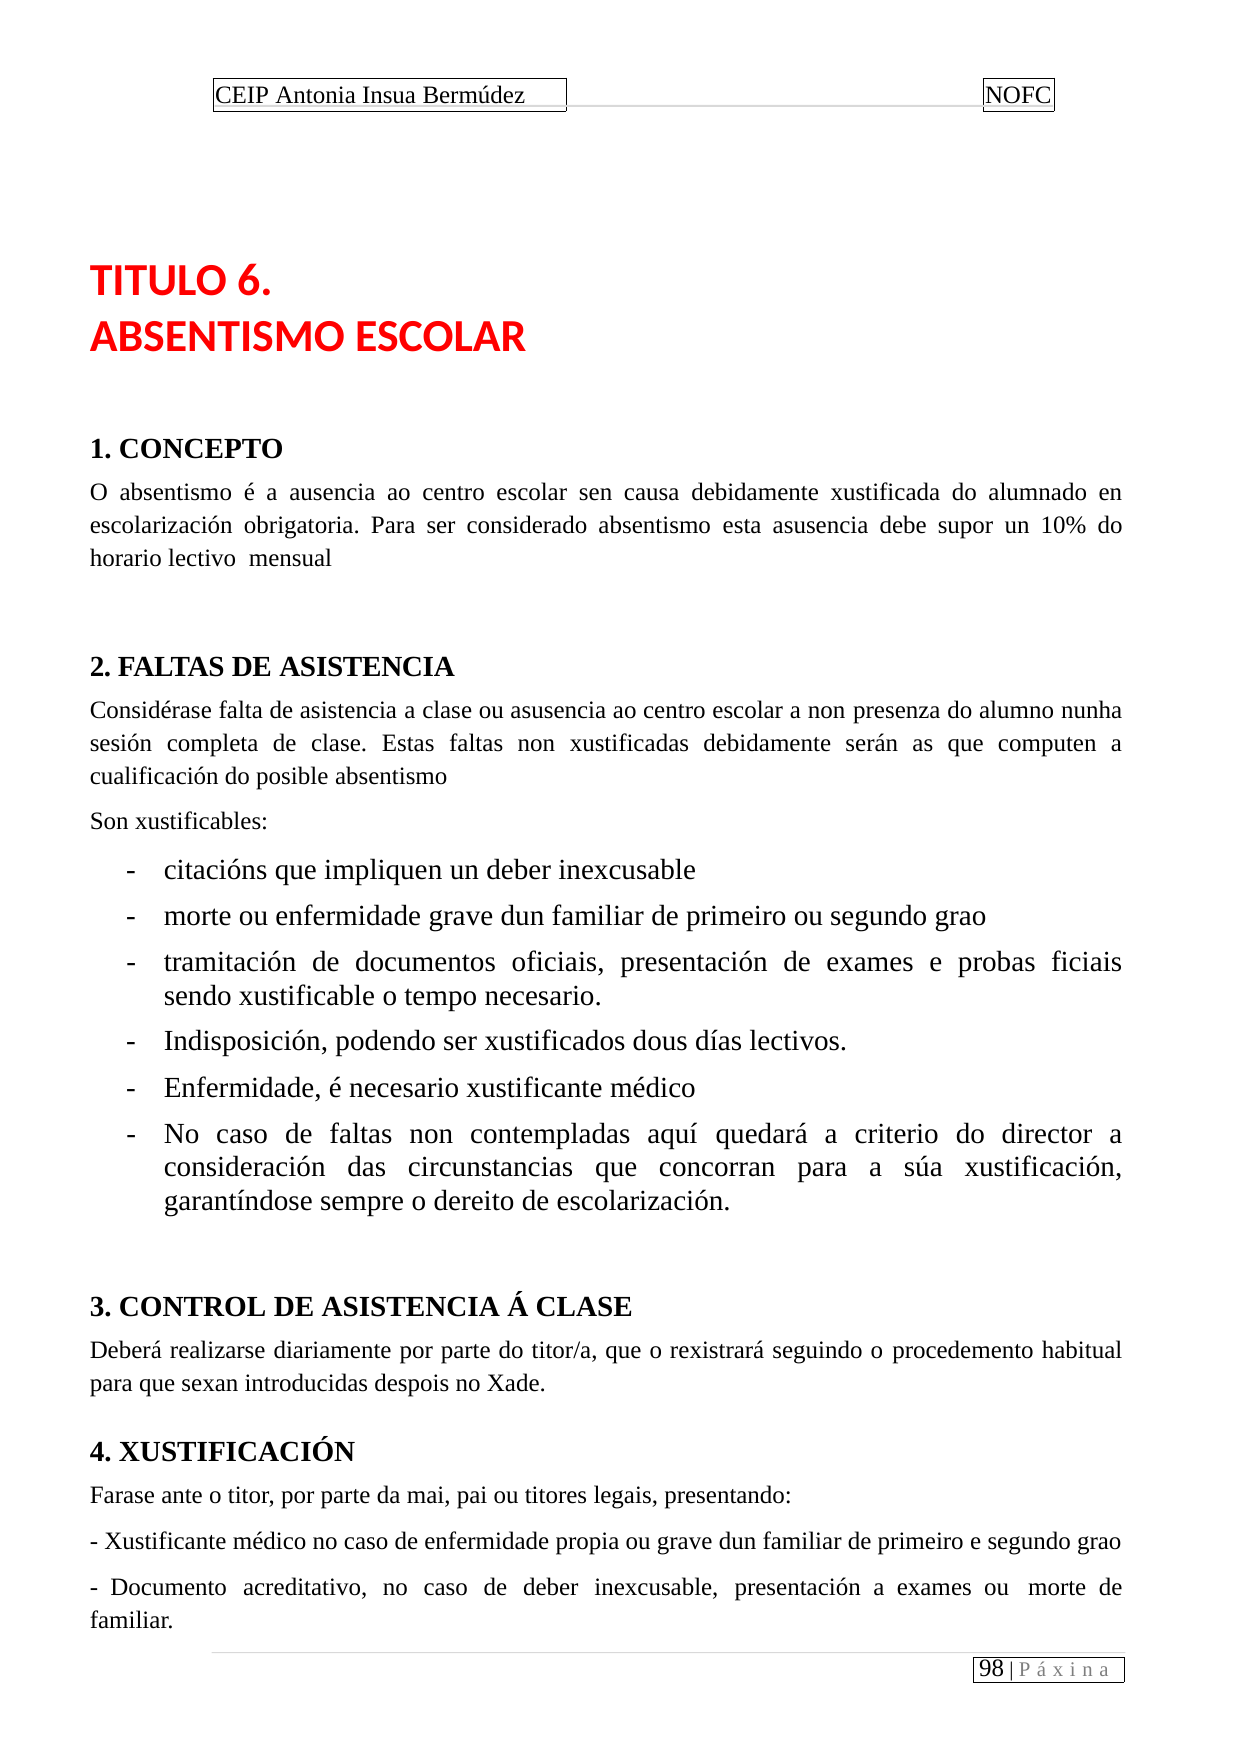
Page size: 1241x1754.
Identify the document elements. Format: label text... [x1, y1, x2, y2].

subtitle 3. CONTROL DE ASISTENCIA Á CLASE [89, 1289, 1153, 1323]
list citacións que impliquen un deber inexcusable [126, 852, 1153, 886]
text - Xustificante médico no caso de enfermidade propia ou grave dun familiar de primeiro e segundo grao [89, 1526, 1153, 1555]
list Indisposición, podendo ser xustificados dous días lectivos. [126, 1023, 1153, 1057]
list tramitación de documentos oficiais, presentación de exames e probas ficiais sendo xustificable o tempo necesario. [126, 944, 1122, 1011]
list Enfermidade, é necesario xustificante médico [126, 1070, 1153, 1103]
list No caso de faltas non contempladas aquí quedará a criterio do director a consideración das circunstancias que concorran para a súa xustificación, garantíndose sempre o dereito de escolarización. [126, 1116, 1123, 1216]
list morte ou enfermidade grave dun familiar de primeiro ou segundo grao [126, 898, 1153, 932]
text TITULO 6. [89, 251, 1153, 307]
text Farase ante o titor, por parte da mai, pai ou titores legais, presentando: [89, 1481, 1153, 1509]
text Considérase falta de asistencia a clase ou asusencia ao centro escolar a non presenza do alumno nunha sesión completa de clase. Estas faltas non xustificadas debidamente serán as que computen a cualificación do posible absentismo [89, 695, 1122, 790]
subtitle 4. XUSTIFICACIÓN [89, 1434, 1153, 1468]
text ABSENTISMO ESCOLAR [89, 307, 1153, 363]
subtitle 2. FALTAS DE ASISTENCIA [89, 649, 1153, 682]
text Deberá realizarse diariamente por parte do titor/a, que o rexistrará seguindo o procedemento habitual para que sexan introducidas despois no Xade. [89, 1335, 1122, 1397]
text Son xustificables: [89, 806, 1153, 835]
text O absentismo é a ausencia ao centro escolar sen causa debidamente xustificada do alumnado en escolarización obrigatoria. Para ser considerado absentismo esta asusencia debe supor un 10% do horario lectivo mensual [89, 477, 1122, 572]
text - Documento acreditativo, no caso de deber inexcusable, presentación a exames ou morte de familiar. [89, 1572, 1122, 1633]
subtitle 1. CONCEPTO [89, 431, 1153, 464]
